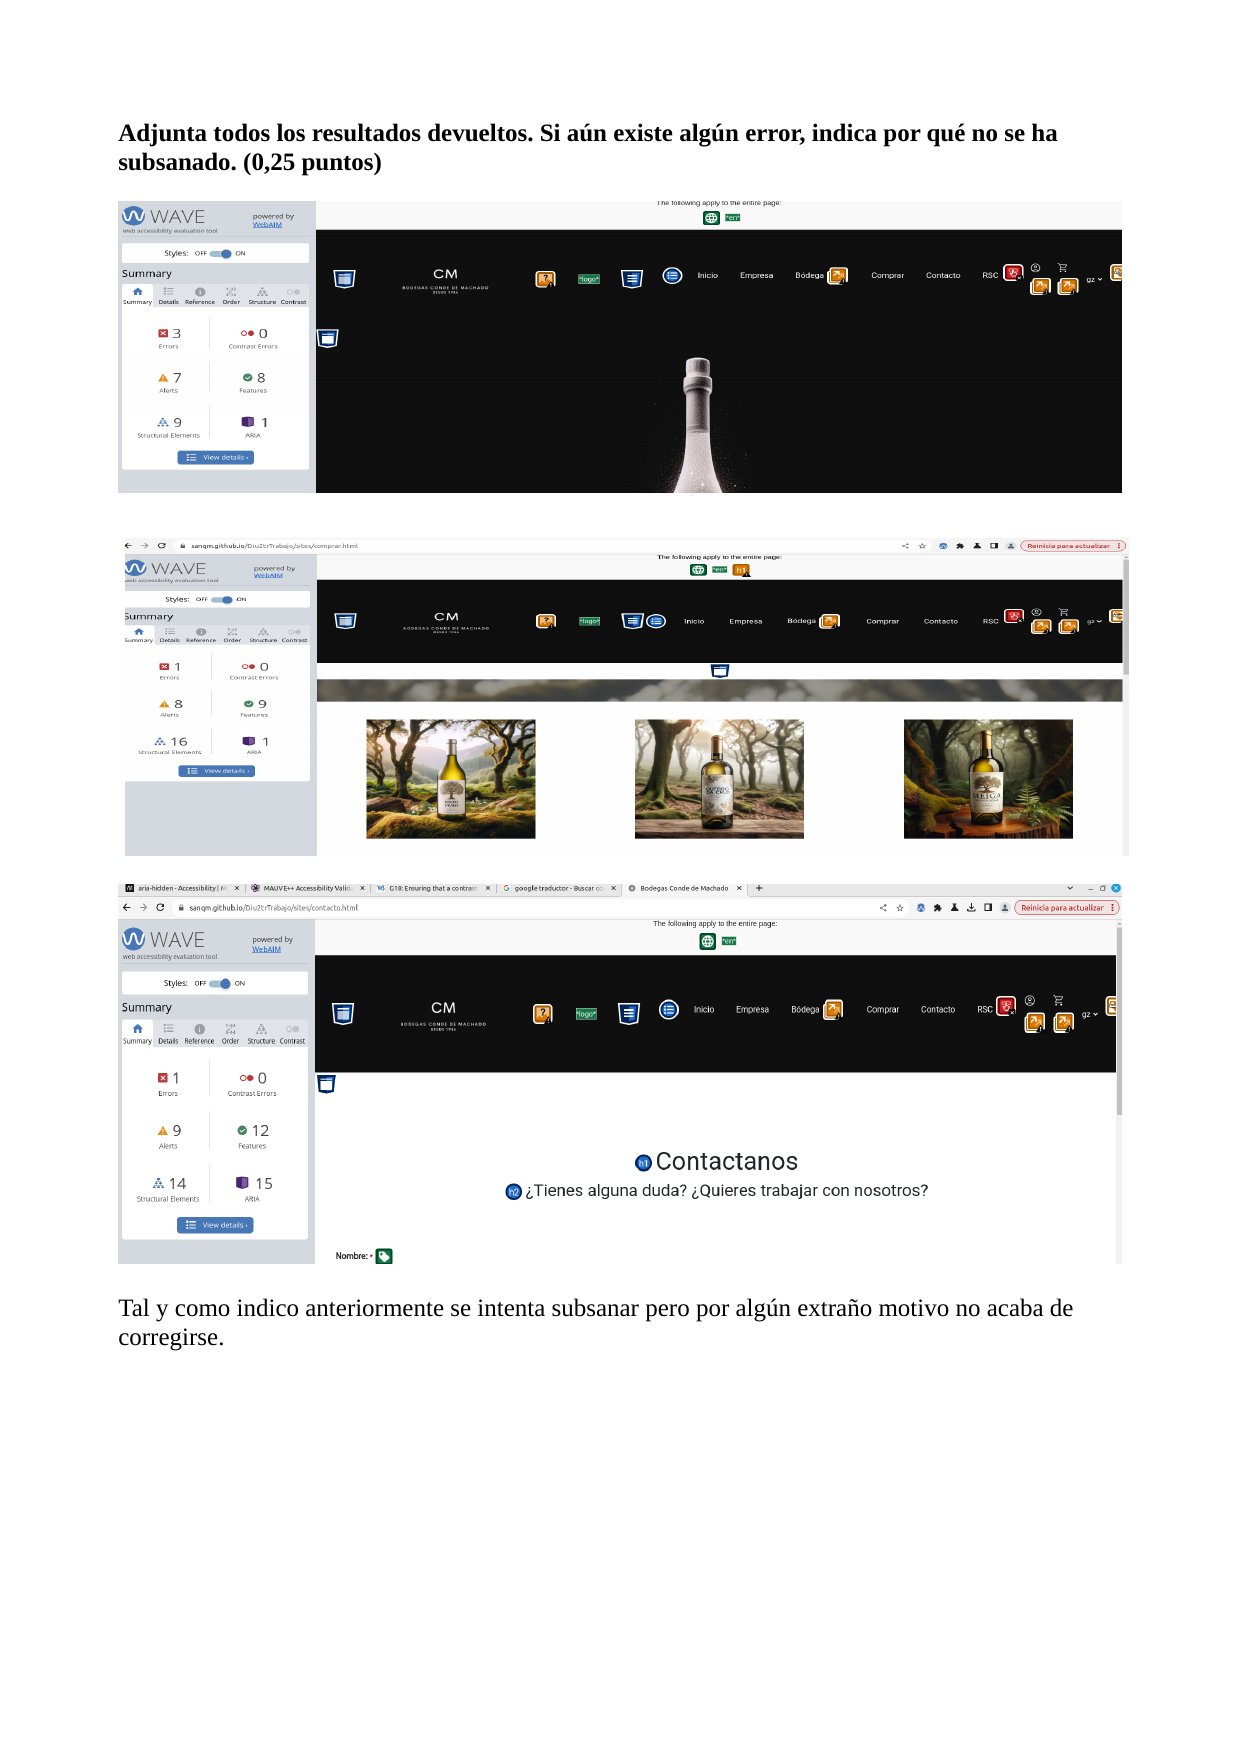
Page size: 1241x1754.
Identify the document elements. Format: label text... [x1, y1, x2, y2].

picture [118, 201, 1123, 493]
text Tal y como indico anteriormente se intenta subsanar pero por algún extraño motivo no acaba de corregirse. [118, 1293, 1122, 1350]
picture [125, 538, 1129, 856]
picture [118, 884, 1123, 1264]
text Adjunta todos los resultados devueltos. Si aún existe algún error, indica por qué no se ha subsanado. (0,25 puntos) [118, 118, 1122, 176]
